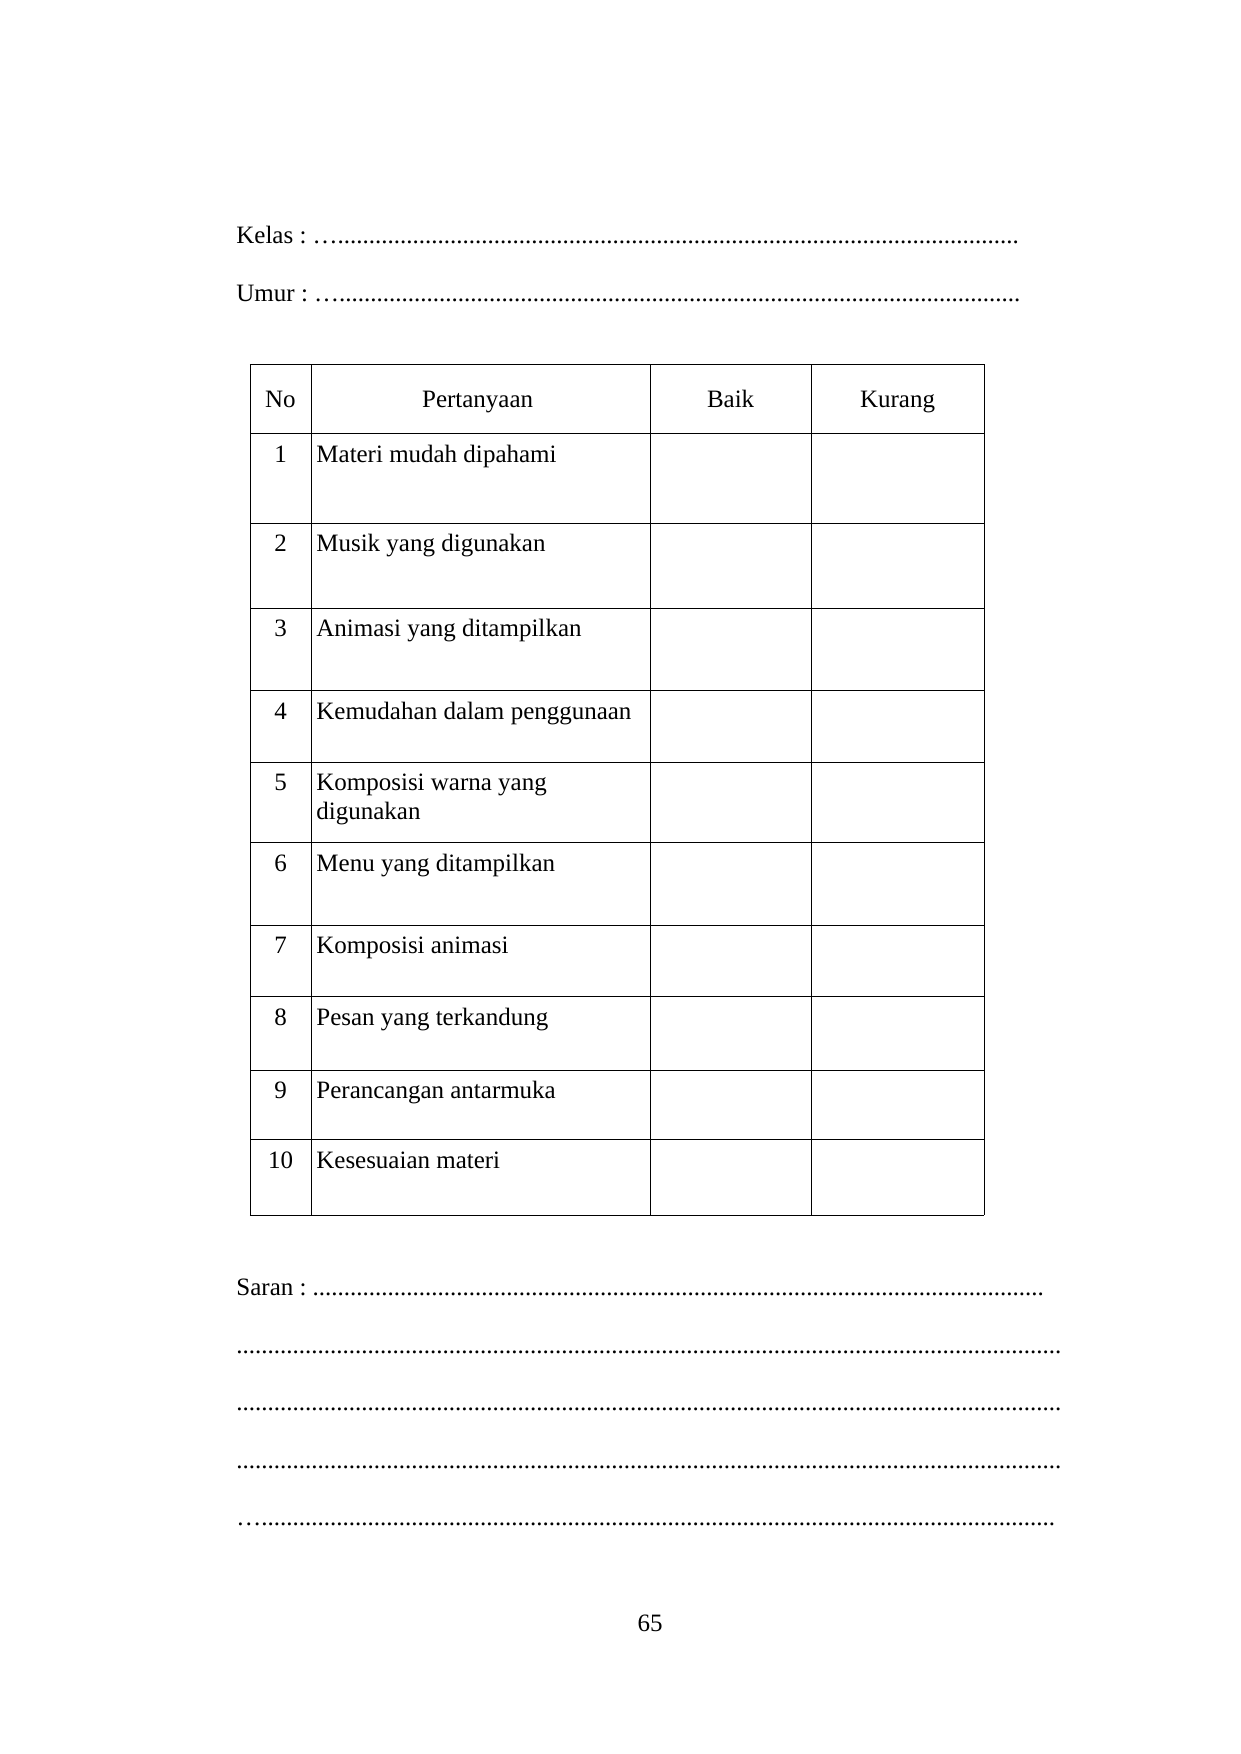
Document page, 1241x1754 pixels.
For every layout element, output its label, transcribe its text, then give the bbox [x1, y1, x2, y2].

table_cell 1 [251, 434, 311, 523]
table_cell [812, 609, 984, 690]
table_cell [812, 997, 984, 1070]
table_cell Perancangan antarmuka [312, 1071, 650, 1139]
table_cell [651, 609, 811, 690]
table_cell [651, 997, 811, 1070]
table_cell [651, 691, 811, 762]
table_cell [812, 843, 984, 924]
table_cell [812, 926, 984, 996]
table_cell Animasi yang ditampilkan [312, 609, 650, 690]
table_cell 8 [251, 997, 311, 1070]
table_cell [651, 1140, 811, 1215]
table_cell Pesan yang terkandung [312, 997, 650, 1070]
table_cell 3 [251, 609, 311, 690]
table_header Saran : ..................................................................................................................... ............................................................................................................................................................................................................................................................................................................................................................................................................…............................................................................................................................... [236, 1273, 1063, 1531]
table_cell 2 [251, 524, 311, 607]
table_header Pertanyaan [312, 365, 650, 433]
table_cell 10 [251, 1140, 311, 1215]
table_cell 6 [251, 843, 311, 924]
table_cell Komposisi animasi [312, 926, 650, 996]
table_cell [651, 763, 811, 842]
table_cell Kesesuaian materi [312, 1140, 650, 1215]
table_cell [651, 524, 811, 607]
table_cell [812, 1140, 984, 1215]
table_cell [651, 926, 811, 996]
table_cell 4 [251, 691, 311, 762]
table_cell 7 [251, 926, 311, 996]
table_header No [251, 365, 311, 433]
table_cell [651, 1071, 811, 1139]
table_cell 5 [251, 763, 311, 842]
table_cell [812, 763, 984, 842]
table_cell [812, 434, 984, 523]
table_cell [812, 691, 984, 762]
table_cell 9 [251, 1071, 311, 1139]
table_cell [651, 843, 811, 924]
table_header Kelas : …............................................................................................................. Umur : …............................................................................................................. [236, 220, 1063, 307]
table_cell Musik yang digunakan [312, 524, 650, 607]
table_cell Menu yang ditampilkan [312, 843, 650, 924]
table_cell [651, 434, 811, 523]
table_cell Komposisi warna yang digunakan [312, 763, 650, 842]
table_header Baik [651, 365, 811, 433]
table_cell Materi mudah dipahami [312, 434, 650, 523]
table_cell [812, 524, 984, 607]
table_cell [812, 1071, 984, 1139]
table_cell Kemudahan dalam penggunaan [312, 691, 650, 762]
table_header Kurang [812, 365, 984, 433]
